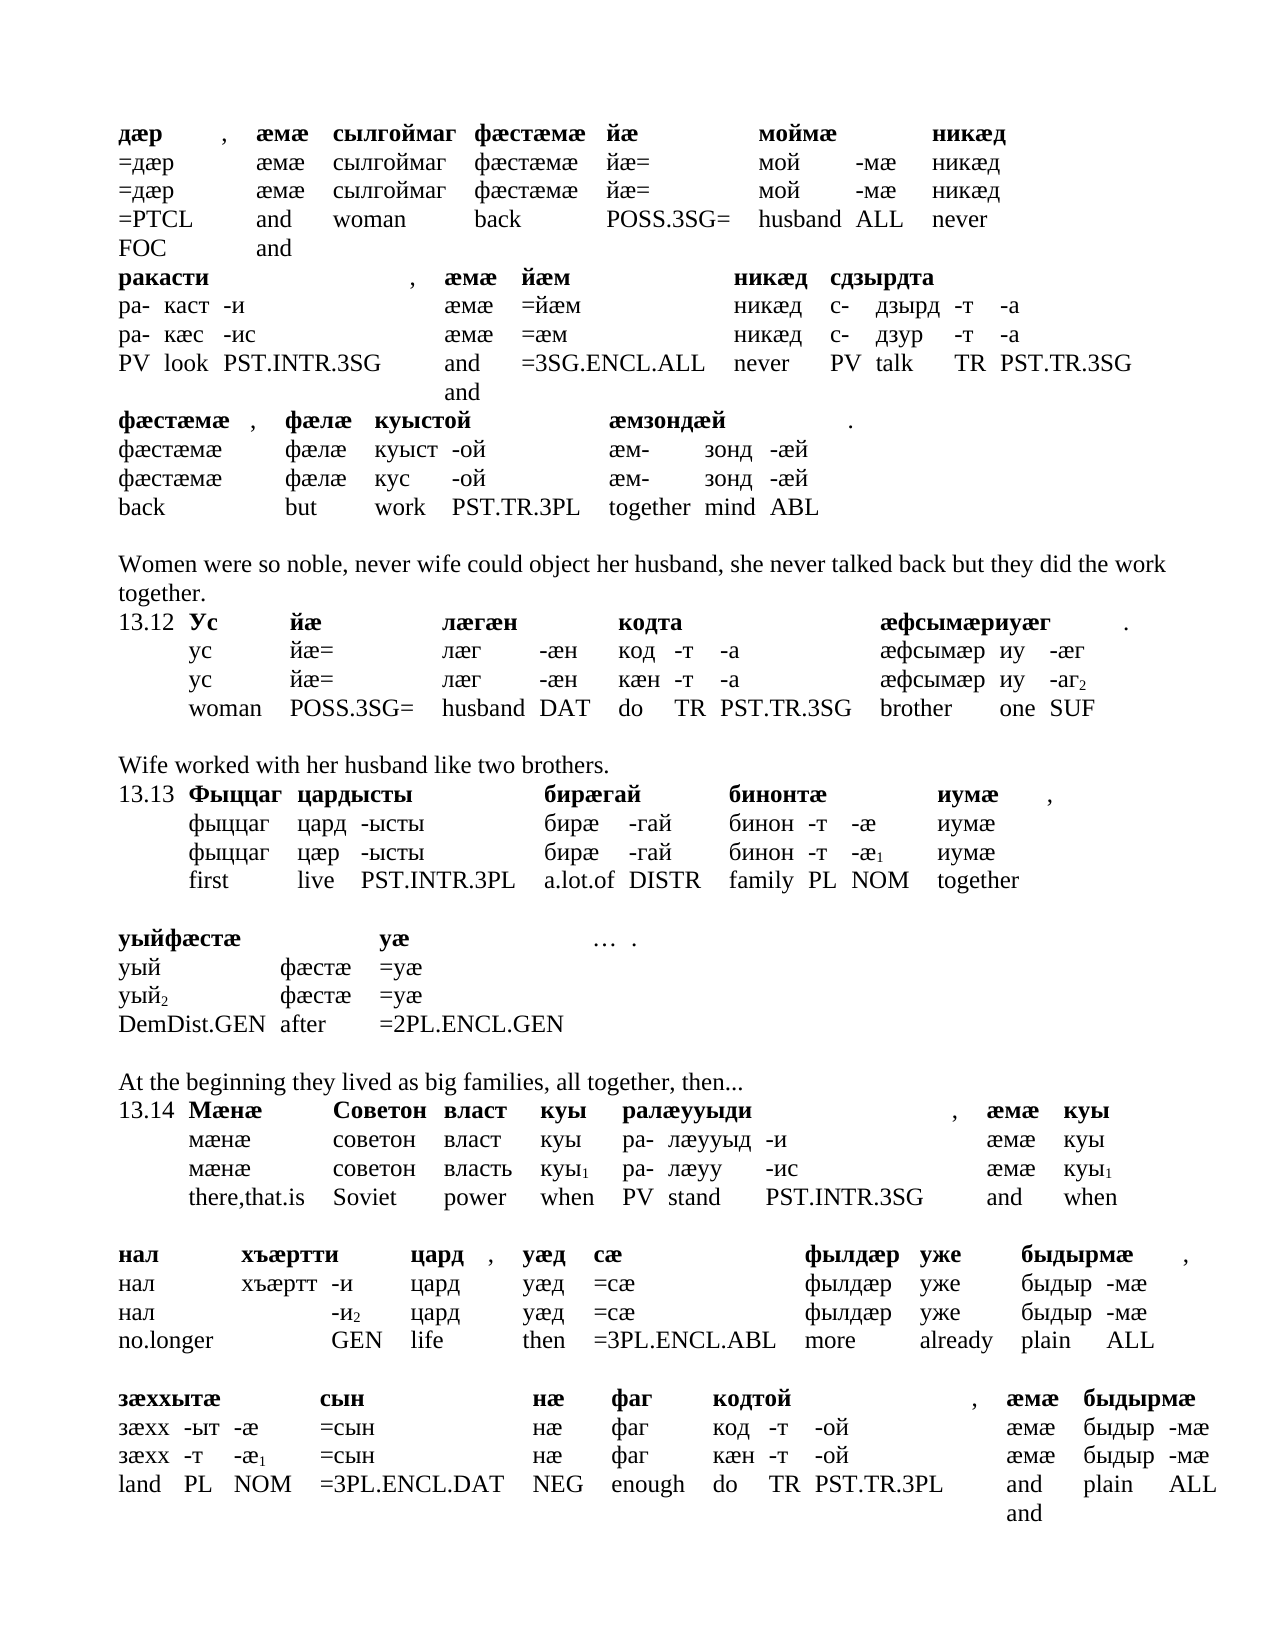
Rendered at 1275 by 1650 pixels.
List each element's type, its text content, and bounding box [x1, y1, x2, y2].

text мæнæ [188, 1124, 305, 1153]
text фæстæмæ [118, 406, 236, 434]
text SUF [1049, 693, 1095, 722]
text -а [720, 636, 852, 664]
text уæд [522, 1297, 566, 1326]
text цард [410, 1297, 460, 1326]
text ALL [1106, 1326, 1155, 1354]
text -мæ [1168, 1412, 1217, 1441]
text -мæ [855, 176, 904, 204]
text нæ [532, 1412, 584, 1441]
text зæхх [118, 1441, 170, 1469]
text Фыццаг [188, 779, 283, 808]
text enough [611, 1469, 685, 1498]
text фæстæмæ [474, 118, 592, 147]
text -мæ [1106, 1268, 1155, 1297]
text моймæ [758, 118, 918, 147]
text сдзырдта [830, 262, 1146, 291]
text and [986, 1182, 1036, 1211]
text do [713, 1469, 755, 1498]
text æмæ [256, 176, 305, 204]
text ра- [622, 1153, 654, 1182]
text , [1183, 1239, 1204, 1268]
text цард [410, 1268, 460, 1297]
text бирæ [544, 837, 615, 866]
text =æм [521, 319, 706, 348]
text ALL [1168, 1469, 1217, 1498]
text фылдæр [804, 1297, 892, 1326]
text æмзондæй [609, 406, 833, 434]
text лæгæн [442, 607, 604, 636]
text NOM [851, 866, 909, 894]
text -æн [539, 636, 591, 664]
text , [409, 262, 430, 291]
text сылгоймаг [333, 118, 460, 147]
text иумæ [937, 808, 1019, 837]
text already [919, 1326, 993, 1354]
text when [1063, 1182, 1117, 1211]
text иумæ [937, 779, 1033, 808]
text -и [223, 291, 382, 319]
text -æ [851, 808, 909, 837]
text -а [1000, 291, 1132, 319]
text 13.13 [118, 779, 174, 808]
text , [952, 1096, 973, 1124]
text ра- [622, 1124, 654, 1153]
text =3PL.ENCL.ABL [593, 1326, 777, 1354]
text æмæ [1006, 1383, 1069, 1412]
text код [713, 1412, 755, 1441]
text фылдæр [804, 1268, 892, 1297]
text бинонтæ [729, 779, 923, 808]
text =сын [319, 1412, 504, 1441]
text -æ1 [233, 1441, 292, 1469]
text куыстой [374, 406, 595, 434]
text фæстæ [280, 981, 352, 1009]
text æм- [609, 463, 691, 492]
text POSS.3SG= [289, 693, 414, 722]
text дзырд [876, 291, 940, 319]
text лæг [442, 636, 525, 664]
text after [280, 1009, 352, 1038]
text -ыт [183, 1412, 220, 1441]
text власт [444, 1096, 526, 1124]
text together [937, 866, 1019, 894]
text бинон [729, 808, 794, 837]
text =сæ [593, 1268, 777, 1297]
text PST.INTR.3SG [765, 1182, 924, 1211]
text кодта [618, 607, 866, 636]
text цæр [297, 837, 347, 866]
text when [540, 1182, 594, 1211]
text work [374, 492, 438, 521]
text and [444, 377, 507, 406]
text At the beginning they lived as big families, all together, then... [118, 1067, 1249, 1096]
text PV [622, 1182, 654, 1211]
text фæлæ [285, 406, 361, 434]
text ра- [118, 291, 150, 319]
text хъæртт [241, 1268, 317, 1297]
text фæстæмæ [474, 147, 578, 176]
text ракасти [118, 262, 396, 291]
text , [221, 118, 242, 147]
text æфсымæр [880, 636, 986, 664]
text æмæ [444, 319, 493, 348]
text æм- [609, 434, 691, 463]
text власть [444, 1153, 513, 1182]
text DISTR [629, 866, 701, 894]
text мæнæ [188, 1153, 305, 1182]
text … [592, 923, 617, 952]
text мой [758, 147, 842, 176]
text TR [954, 348, 986, 377]
text -а [1000, 319, 1132, 348]
text зæххытæ [118, 1383, 306, 1412]
text one [999, 693, 1036, 722]
text уæд [522, 1239, 579, 1268]
text æмæ [1006, 1441, 1056, 1469]
text никæд [734, 319, 802, 348]
text there,that.is [188, 1182, 305, 1211]
text æфсымæр [880, 664, 986, 693]
text -аг2 [1049, 664, 1095, 693]
text куы [1063, 1124, 1117, 1153]
text ралæууыди [622, 1096, 938, 1124]
text фæстæмæ [474, 176, 578, 204]
text куы1 [540, 1153, 594, 1182]
text ALL [855, 204, 904, 233]
text никæд [932, 118, 1014, 147]
text кæн [618, 664, 660, 693]
text family [729, 866, 794, 894]
text фаг [611, 1383, 699, 1412]
text -ысты [361, 837, 516, 866]
text a.lot.of [544, 866, 615, 894]
text Мæнæ [188, 1096, 319, 1124]
text -ой [814, 1441, 944, 1469]
text куы [540, 1096, 608, 1124]
text никæд [932, 147, 1000, 176]
text æмæ [444, 262, 507, 291]
text POSS.3SG= [606, 204, 731, 233]
text уже [919, 1239, 1007, 1268]
text -т [808, 837, 837, 866]
text -мæ [1168, 1441, 1217, 1469]
text Ус [188, 607, 276, 636]
text -ис [765, 1153, 924, 1182]
text live [297, 866, 347, 894]
text фаг [611, 1412, 685, 1441]
text уый2 [118, 981, 266, 1009]
text TR [674, 693, 706, 722]
text -т [954, 319, 986, 348]
text never [734, 348, 802, 377]
text =уæ [379, 952, 564, 981]
text PST.TR.3SG [1000, 348, 1132, 377]
text æмæ [986, 1096, 1049, 1124]
text йæ= [289, 636, 414, 664]
text power [444, 1182, 513, 1211]
text and [444, 348, 493, 377]
text никæд [734, 291, 802, 319]
text цардысты [297, 779, 530, 808]
text land [118, 1469, 170, 1498]
text ABL [769, 492, 820, 521]
text NEG [532, 1469, 584, 1498]
text никæд [932, 176, 1000, 204]
text life [410, 1326, 460, 1354]
text æмæ [256, 147, 305, 176]
text уæд [522, 1268, 566, 1297]
text ра- [118, 319, 150, 348]
text фæлæ [285, 434, 347, 463]
text зонд [704, 434, 756, 463]
text . [847, 406, 868, 434]
text -ой [814, 1412, 944, 1441]
text and [256, 233, 319, 262]
text куы [1063, 1096, 1131, 1124]
text быдырмæ [1021, 1239, 1169, 1268]
text . [1123, 607, 1144, 636]
text иу [999, 664, 1036, 693]
text woman [333, 204, 447, 233]
text æмæ [444, 291, 493, 319]
text фыццаг [188, 808, 269, 837]
text никæд [734, 262, 816, 291]
text , [971, 1383, 992, 1412]
text -а [720, 664, 852, 693]
text woman [188, 693, 262, 722]
text мой [758, 176, 842, 204]
text =3PL.ENCL.DAT [319, 1469, 504, 1498]
text -т [769, 1412, 801, 1441]
text -и [765, 1124, 924, 1153]
text йæм [521, 262, 720, 291]
text first [188, 866, 269, 894]
text -ысты [361, 808, 516, 837]
text , [1047, 779, 1068, 808]
text no.longer [118, 1326, 213, 1354]
text советон [333, 1153, 416, 1182]
text каст [164, 291, 209, 319]
text =уæ [379, 981, 564, 1009]
text цард [410, 1239, 474, 1268]
text =дæр [118, 176, 193, 204]
text PL [808, 866, 837, 894]
text зонд [704, 463, 756, 492]
text PST.TR.3PL [452, 492, 581, 521]
text хъæртти [241, 1239, 397, 1268]
text , [488, 1239, 509, 1268]
text æмæ [986, 1153, 1036, 1182]
text =сæ [593, 1297, 777, 1326]
text -и [331, 1268, 383, 1297]
text цард [297, 808, 347, 837]
text , [250, 406, 271, 434]
text куы1 [1063, 1153, 1117, 1182]
text NOM [233, 1469, 292, 1498]
text Soviet [333, 1182, 416, 1211]
text do [618, 693, 660, 722]
text уый [118, 952, 266, 981]
text PST.TR.3PL [814, 1469, 944, 1498]
text -т [808, 808, 837, 837]
text more [804, 1326, 892, 1354]
text PV [830, 348, 862, 377]
text FOC [118, 233, 207, 262]
text власт [444, 1124, 513, 1153]
text быдыр [1083, 1412, 1155, 1441]
text =йæм [521, 291, 706, 319]
text фаг [611, 1441, 685, 1469]
text -т [674, 664, 706, 693]
text йæ= [606, 147, 731, 176]
text с- [830, 291, 862, 319]
text кæс [164, 319, 209, 348]
text TR [769, 1469, 801, 1498]
text иу [999, 636, 1036, 664]
text -æ [233, 1412, 292, 1441]
text -т [954, 291, 986, 319]
text =дæр [118, 147, 193, 176]
text mind [704, 492, 756, 521]
text код [618, 636, 660, 664]
text сын [319, 1383, 518, 1412]
text иумæ [937, 837, 1019, 866]
text фæлæ [285, 463, 347, 492]
text быдыр [1083, 1441, 1155, 1469]
text ус [188, 664, 262, 693]
text DAT [539, 693, 591, 722]
text -ис [223, 319, 382, 348]
text сæ [593, 1239, 791, 1268]
text 13.14 [118, 1096, 174, 1124]
text =PTCL [118, 204, 193, 233]
text æфсымæриуæг [880, 607, 1109, 636]
text советон [333, 1124, 416, 1153]
text together [609, 492, 691, 521]
text Wife worked with her husband like two brothers. [118, 751, 1249, 779]
text дæр [118, 118, 207, 147]
text кæн [713, 1441, 755, 1469]
text plain [1083, 1469, 1155, 1498]
text с- [830, 319, 862, 348]
text -мæ [855, 147, 904, 176]
text куыст [374, 434, 438, 463]
text and [1006, 1498, 1069, 1527]
text stand [668, 1182, 752, 1211]
text бирæгай [544, 779, 715, 808]
text 13.12 [118, 607, 174, 636]
text фæстæмæ [118, 463, 222, 492]
text нал [118, 1297, 213, 1326]
text PL [183, 1469, 220, 1498]
text нæ [532, 1383, 597, 1412]
text æмæ [1006, 1412, 1056, 1441]
text GEN [331, 1326, 383, 1354]
text дзур [876, 319, 940, 348]
text нал [118, 1268, 213, 1297]
text look [164, 348, 209, 377]
text сылгоймаг [333, 176, 447, 204]
text PST.TR.3SG [720, 693, 852, 722]
text brother [880, 693, 986, 722]
text фæстæ [280, 952, 352, 981]
text бирæ [544, 808, 615, 837]
text then [522, 1326, 566, 1354]
text never [932, 204, 1000, 233]
text -æ1 [851, 837, 909, 866]
text back [118, 492, 222, 521]
text зæхх [118, 1412, 170, 1441]
text йæ= [289, 664, 414, 693]
text ус [188, 636, 262, 664]
text -мæ [1106, 1297, 1155, 1326]
text =2PL.ENCL.GEN [379, 1009, 564, 1038]
text фыццаг [188, 837, 269, 866]
text and [256, 204, 305, 233]
text кодтой [713, 1383, 958, 1412]
text husband [758, 204, 842, 233]
text . [631, 923, 652, 952]
text нæ [532, 1441, 584, 1469]
text -ой [452, 434, 581, 463]
text нал [118, 1239, 227, 1268]
text PST.INTR.3SG [223, 348, 382, 377]
text back [474, 204, 578, 233]
text PV [118, 348, 150, 377]
text husband [442, 693, 525, 722]
text уже [919, 1268, 993, 1297]
text and [1006, 1469, 1056, 1498]
text Советон [333, 1096, 430, 1124]
text йæ [289, 607, 428, 636]
text уыйфæстæ [118, 923, 365, 952]
text лæууыд [668, 1124, 752, 1153]
text -т [183, 1441, 220, 1469]
text уæ [379, 923, 578, 952]
text æмæ [256, 118, 319, 147]
text сылгоймаг [333, 147, 447, 176]
text -æй [769, 434, 820, 463]
text PST.INTR.3PL [361, 866, 516, 894]
text -ой [452, 463, 581, 492]
text -гай [629, 837, 701, 866]
text -æг [1049, 636, 1095, 664]
text фылдæр [804, 1239, 906, 1268]
text =3SG.ENCL.ALL [521, 348, 706, 377]
text быдырмæ [1083, 1383, 1231, 1412]
text лæуу [668, 1153, 752, 1182]
text йæ [606, 118, 744, 147]
text уже [919, 1297, 993, 1326]
text бинон [729, 837, 794, 866]
text куы [540, 1124, 594, 1153]
text =сын [319, 1441, 504, 1469]
text -т [769, 1441, 801, 1469]
text -æн [539, 664, 591, 693]
text -т [674, 636, 706, 664]
text -æй [769, 463, 820, 492]
text фæстæмæ [118, 434, 222, 463]
text лæг [442, 664, 525, 693]
text talk [876, 348, 940, 377]
text -гай [629, 808, 701, 837]
text кус [374, 463, 438, 492]
text DemDist.GEN [118, 1009, 266, 1038]
text but [285, 492, 347, 521]
text æмæ [986, 1124, 1036, 1153]
text Women were so noble, never wife could object her husband, she never talked back but they did the work together. [118, 549, 1249, 607]
text йæ= [606, 176, 731, 204]
text plain [1021, 1326, 1092, 1354]
text быдыр [1021, 1268, 1092, 1297]
text -и2 [331, 1297, 383, 1326]
text быдыр [1021, 1297, 1092, 1326]
